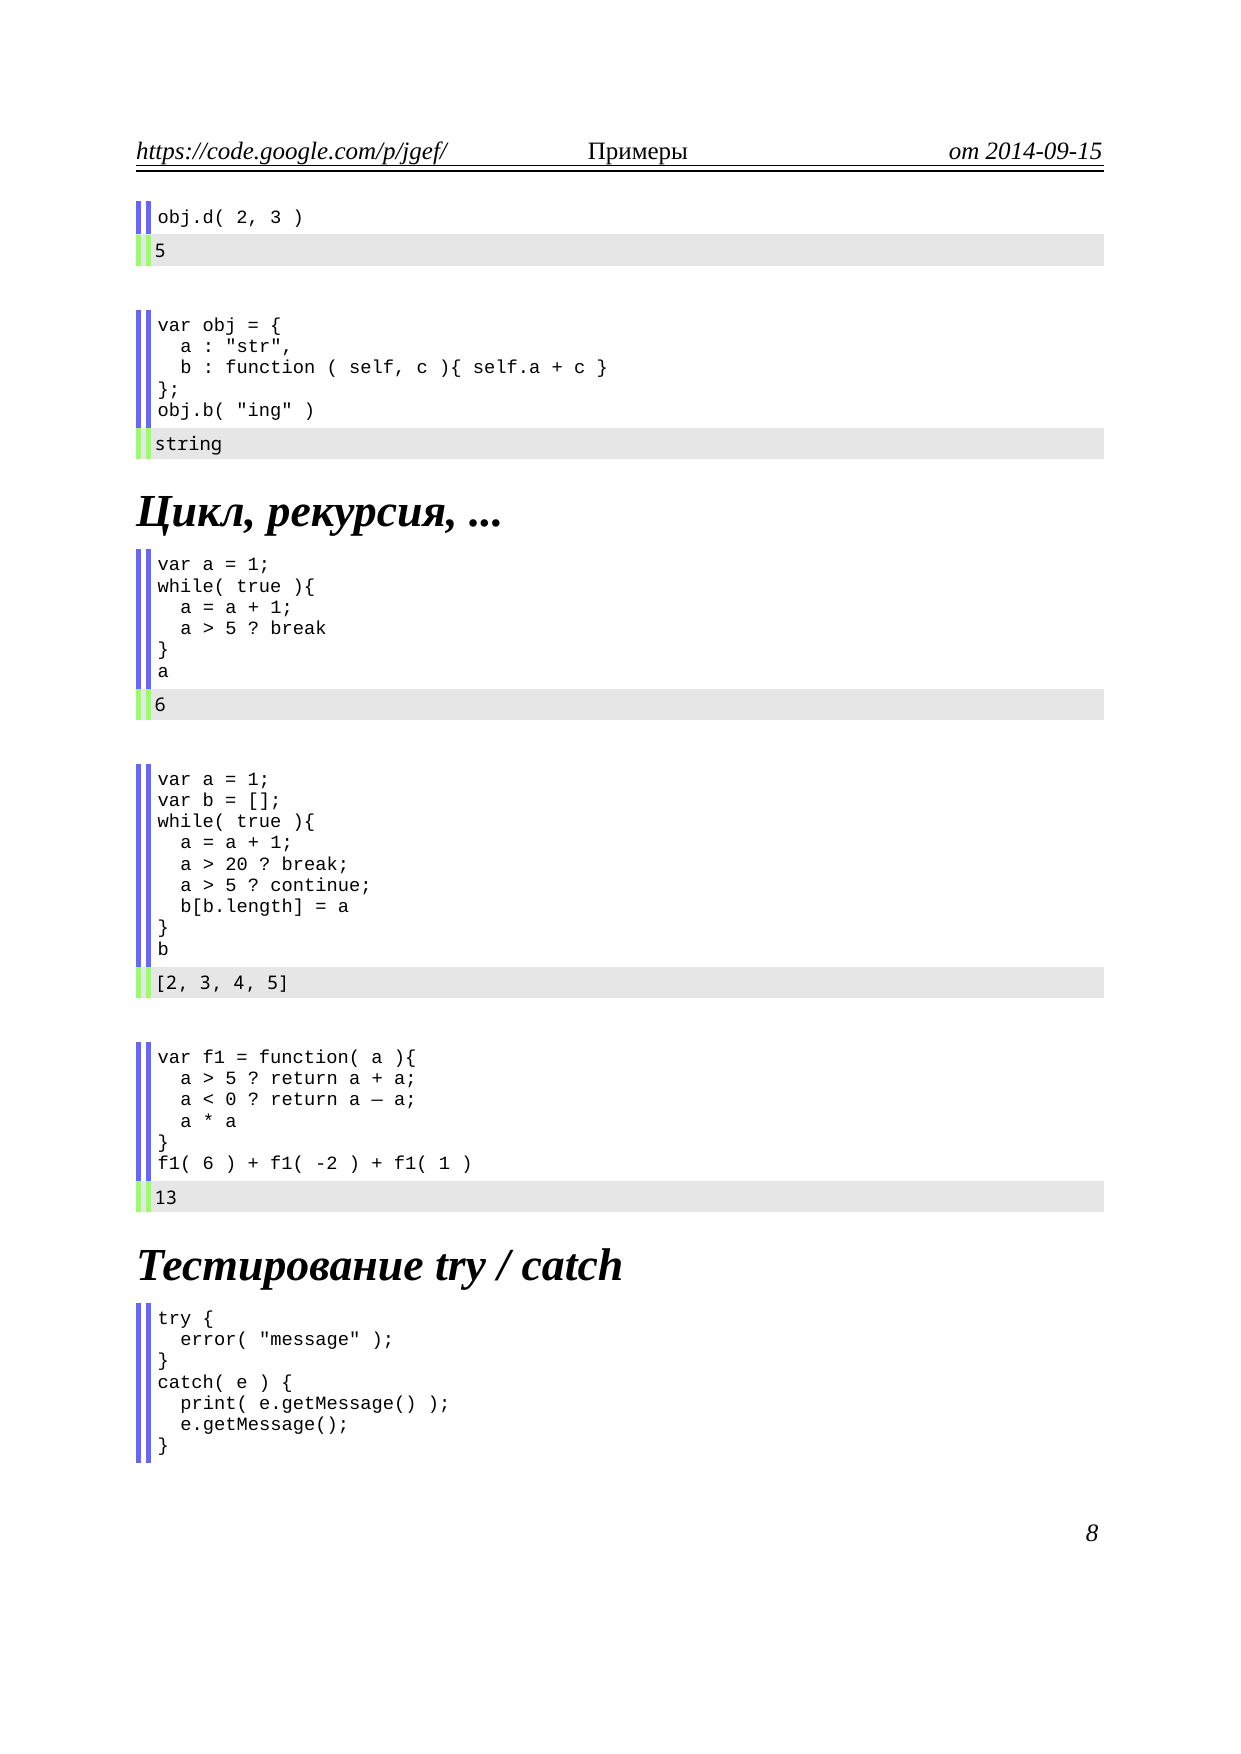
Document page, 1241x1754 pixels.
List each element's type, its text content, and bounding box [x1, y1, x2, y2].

text print( e.getMessage() ); [151, 1394, 1104, 1415]
text [141, 640, 146, 661]
text a < 0 ? return a — a; [151, 1090, 1104, 1111]
text a [151, 661, 1104, 689]
text [137, 234, 146, 266]
subtitle Тестирование try / catch [136, 1237, 1104, 1290]
text [2, 3, 4, 5] [151, 967, 1104, 998]
text while( true ){ [151, 576, 1104, 598]
text a > 5 ? return a + a; [151, 1069, 1104, 1090]
text 6 [151, 689, 1104, 720]
text obj.d( 2, 3 ) [151, 201, 1104, 234]
text a * a [151, 1111, 1104, 1133]
text a = a + 1; [151, 598, 1104, 619]
text [141, 689, 146, 720]
text [141, 661, 146, 689]
text [141, 1133, 146, 1154]
text var a = 1; [151, 549, 1104, 576]
text [141, 918, 146, 939]
text [141, 1436, 146, 1463]
text } [151, 640, 1104, 661]
text string [151, 428, 1104, 459]
text e.getMessage(); [151, 1415, 1104, 1436]
text [141, 939, 146, 967]
text } [151, 918, 1104, 939]
text } [151, 1351, 1104, 1372]
text catch( e ) { [151, 1372, 1104, 1394]
text var a = 1; [151, 764, 1104, 791]
text 13 [151, 1181, 1104, 1212]
text [141, 379, 146, 401]
text var b = []; [151, 791, 1104, 812]
text b : function ( self, c ){ self.a + c } [151, 358, 1104, 379]
text } [151, 1436, 1104, 1463]
text [141, 428, 146, 459]
text f1( 6 ) + f1( -2 ) + f1( 1 ) [151, 1154, 1104, 1181]
text error( "message" ); [151, 1330, 1104, 1351]
text b[b.length] = a [151, 897, 1104, 918]
text [141, 1181, 146, 1212]
text } [151, 1133, 1104, 1154]
text obj.b( "ing" ) [151, 401, 1104, 428]
text try { [151, 1303, 1104, 1330]
text }; [151, 379, 1104, 401]
text var f1 = function( a ){ [151, 1042, 1104, 1069]
text var obj = { [136, 309, 1104, 337]
text [141, 1351, 146, 1372]
text [141, 1111, 146, 1133]
text a : "str", [151, 337, 1104, 358]
text a > 20 ? break; [151, 854, 1104, 876]
text [141, 1303, 146, 1330]
text b [151, 939, 1104, 967]
text while( true ){ [151, 812, 1104, 833]
subtitle Цикл, рекурсия, ... [136, 484, 1104, 537]
text a > 5 ? continue; [151, 876, 1104, 897]
text a = a + 1; [151, 833, 1104, 854]
text a > 5 ? break [151, 619, 1104, 640]
text 5 [147, 234, 1104, 266]
